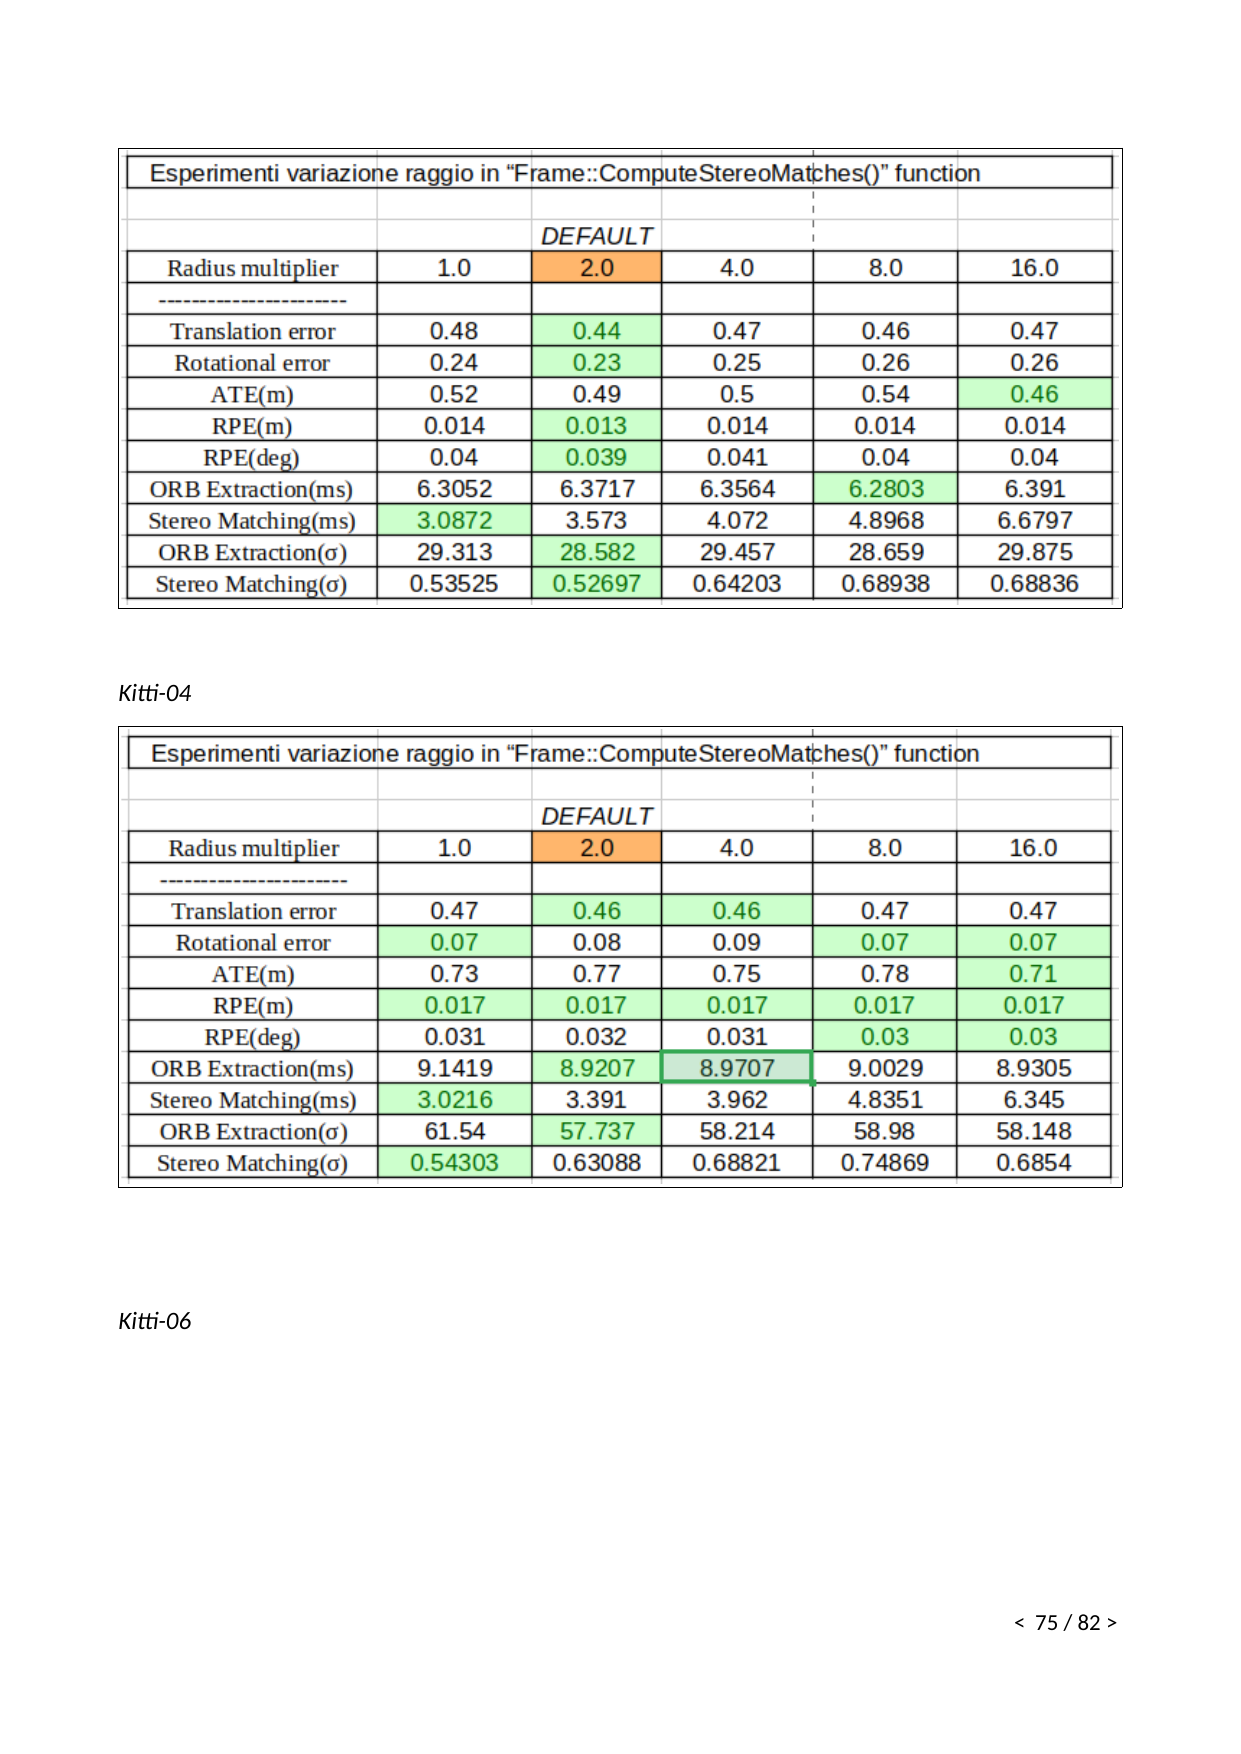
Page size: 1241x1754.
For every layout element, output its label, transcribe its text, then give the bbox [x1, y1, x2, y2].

picture [121, 150, 1119, 605]
picture [121, 729, 1119, 1184]
text Kitti-06 [118, 1305, 1122, 1336]
text Kitti-04 [118, 677, 1122, 707]
